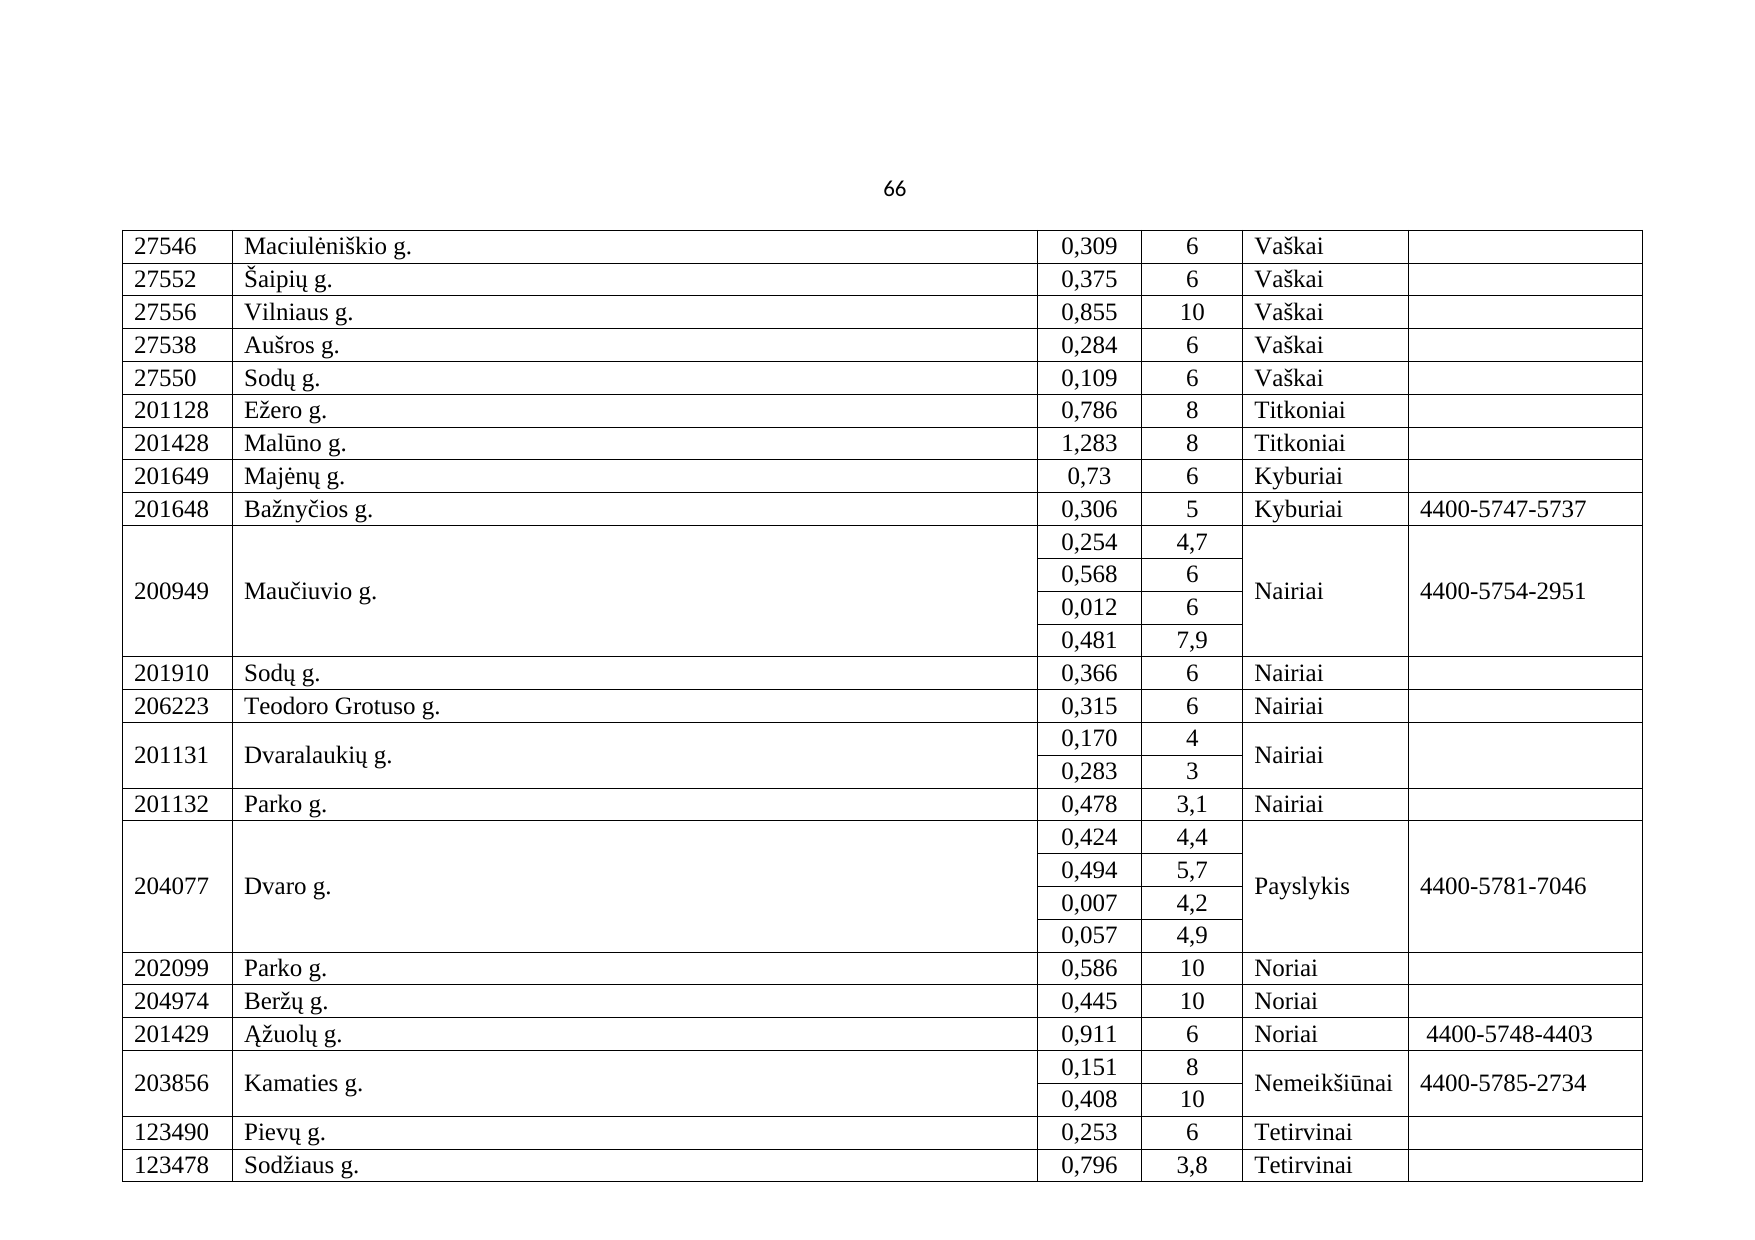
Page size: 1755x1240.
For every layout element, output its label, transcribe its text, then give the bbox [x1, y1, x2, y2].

table_cell 6 [1142, 1018, 1242, 1050]
table_cell 0,315 [1038, 690, 1141, 722]
table_cell [1409, 985, 1642, 1017]
table_cell [1409, 460, 1642, 492]
table_cell Pievų g. [233, 1117, 1037, 1148]
table_cell 0,306 [1038, 493, 1141, 525]
table_cell 0,253 [1038, 1117, 1141, 1148]
table_cell Maučiuvio g. [233, 526, 1037, 656]
table_cell [1409, 953, 1642, 984]
table_cell 8 [1142, 1051, 1242, 1083]
table_cell 201132 [123, 789, 232, 820]
table_cell Tetirvinai [1243, 1150, 1408, 1181]
table_cell 201131 [123, 723, 232, 787]
table_cell 201429 [123, 1018, 232, 1050]
table_cell [1409, 657, 1642, 689]
table_cell 6 [1142, 329, 1242, 361]
table_cell 4400-5781-7046 [1409, 821, 1642, 952]
table_cell 0,057 [1038, 920, 1141, 952]
table_cell Vaškai [1243, 296, 1408, 328]
table_cell [1409, 362, 1642, 394]
table_cell 27538 [123, 329, 232, 361]
table_cell Vilniaus g. [233, 296, 1037, 328]
table_cell 10 [1142, 985, 1242, 1017]
table_cell [1409, 395, 1642, 427]
table_cell 123490 [123, 1117, 232, 1148]
table_cell 6 [1142, 592, 1242, 623]
table_cell Vaškai [1243, 264, 1408, 295]
table_cell 3 [1142, 756, 1242, 787]
table_cell 204077 [123, 821, 232, 952]
table_cell 0,366 [1038, 657, 1141, 689]
table_cell [1409, 690, 1642, 722]
table_cell [1409, 789, 1642, 820]
table_cell Parko g. [233, 953, 1037, 984]
table_cell Vaškai [1243, 329, 1408, 361]
table_cell Ežero g. [233, 395, 1037, 427]
table_cell 4,7 [1142, 526, 1242, 558]
table_cell [1409, 264, 1642, 295]
table_cell Parko g. [233, 789, 1037, 820]
table_cell 203856 [123, 1051, 232, 1116]
table_cell 27546 [123, 231, 232, 262]
table_cell 6 [1142, 264, 1242, 295]
table_cell 201428 [123, 428, 232, 459]
table_cell Dvaralaukių g. [233, 723, 1037, 787]
table_cell Nairiai [1243, 526, 1408, 656]
table_cell 4400-5747-5737 [1409, 493, 1642, 525]
table_cell Noriai [1243, 1018, 1408, 1050]
table_cell 201649 [123, 460, 232, 492]
table_cell 4400-5785-2734 [1409, 1051, 1642, 1116]
table_cell 6 [1142, 362, 1242, 394]
table_cell 4,2 [1142, 887, 1242, 919]
table_cell Malūno g. [233, 428, 1037, 459]
table_cell 6 [1142, 460, 1242, 492]
table_cell Titkoniai [1243, 428, 1408, 459]
table_cell Tetirvinai [1243, 1117, 1408, 1148]
table_cell 201128 [123, 395, 232, 427]
table_cell 0,586 [1038, 953, 1141, 984]
table_cell Majėnų g. [233, 460, 1037, 492]
table_cell 4400-5754-2951 [1409, 526, 1642, 656]
table_cell 10 [1142, 953, 1242, 984]
table_cell 10 [1142, 296, 1242, 328]
table_cell 4400-5748-4403 [1409, 1018, 1642, 1050]
table_cell 0,481 [1038, 625, 1141, 656]
table_cell 5 [1142, 493, 1242, 525]
table_cell 0,170 [1038, 723, 1141, 755]
table_cell 0,007 [1038, 887, 1141, 919]
table_cell [1409, 329, 1642, 361]
table_cell 0,568 [1038, 559, 1141, 591]
table_cell 201910 [123, 657, 232, 689]
table_cell 4,4 [1142, 821, 1242, 853]
table_cell Titkoniai [1243, 395, 1408, 427]
table_cell Beržų g. [233, 985, 1037, 1017]
table_cell 6 [1142, 559, 1242, 591]
table_cell 27550 [123, 362, 232, 394]
table_cell 0,109 [1038, 362, 1141, 394]
table_cell [1409, 296, 1642, 328]
table_cell Šaipių g. [233, 264, 1037, 295]
table_cell Teodoro Grotuso g. [233, 690, 1037, 722]
table_cell Nairiai [1243, 723, 1408, 787]
table_cell 4 [1142, 723, 1242, 755]
table_cell Noriai [1243, 985, 1408, 1017]
table_cell Nairiai [1243, 657, 1408, 689]
table_cell 0,375 [1038, 264, 1141, 295]
table_cell Nairiai [1243, 789, 1408, 820]
table_cell Sodų g. [233, 362, 1037, 394]
table_cell 0,445 [1038, 985, 1141, 1017]
table_cell 0,408 [1038, 1084, 1141, 1116]
table_cell 6 [1142, 1117, 1242, 1148]
table_cell 0,283 [1038, 756, 1141, 787]
table_cell Vaškai [1243, 231, 1408, 262]
table_cell 0,284 [1038, 329, 1141, 361]
table_cell 8 [1142, 395, 1242, 427]
table_cell 0,911 [1038, 1018, 1141, 1050]
table_cell 27556 [123, 296, 232, 328]
table_cell 1,283 [1038, 428, 1141, 459]
table_cell 0,796 [1038, 1150, 1141, 1181]
table_cell 123478 [123, 1150, 232, 1181]
table_cell [1409, 428, 1642, 459]
table_cell 6 [1142, 690, 1242, 722]
table_cell [1409, 1117, 1642, 1148]
table_cell Kamaties g. [233, 1051, 1037, 1116]
table_cell Maciulėniškio g. [233, 231, 1037, 262]
table_cell Nemeikšiūnai [1243, 1051, 1408, 1116]
table_cell [1409, 723, 1642, 787]
table_cell Sodų g. [233, 657, 1037, 689]
table_cell Kyburiai [1243, 460, 1408, 492]
table_cell 0,478 [1038, 789, 1141, 820]
table_cell 0,494 [1038, 854, 1141, 886]
table_cell 204974 [123, 985, 232, 1017]
table_cell 3,8 [1142, 1150, 1242, 1181]
table_cell [1409, 231, 1642, 262]
table_cell Payslykis [1243, 821, 1408, 952]
table_cell 200949 [123, 526, 232, 656]
table_cell Kyburiai [1243, 493, 1408, 525]
table_cell 6 [1142, 231, 1242, 262]
table_cell Dvaro g. [233, 821, 1037, 952]
table_cell 0,786 [1038, 395, 1141, 427]
table_cell 5,7 [1142, 854, 1242, 886]
table_cell 27552 [123, 264, 232, 295]
table_cell 202099 [123, 953, 232, 984]
table_cell Vaškai [1243, 362, 1408, 394]
table_cell 0,151 [1038, 1051, 1141, 1083]
table_cell Noriai [1243, 953, 1408, 984]
table_cell 206223 [123, 690, 232, 722]
table_cell 0,73 [1038, 460, 1141, 492]
table_cell 7,9 [1142, 625, 1242, 656]
table_cell Ąžuolų g. [233, 1018, 1037, 1050]
table_cell 0,309 [1038, 231, 1141, 262]
table_cell 0,254 [1038, 526, 1141, 558]
table_cell 0,855 [1038, 296, 1141, 328]
table_cell 3,1 [1142, 789, 1242, 820]
table_cell 6 [1142, 657, 1242, 689]
table_cell 8 [1142, 428, 1242, 459]
table_cell 0,012 [1038, 592, 1141, 623]
table_cell Sodžiaus g. [233, 1150, 1037, 1181]
table_cell 0,424 [1038, 821, 1141, 853]
table_cell 10 [1142, 1084, 1242, 1116]
table_cell 4,9 [1142, 920, 1242, 952]
table_cell Nairiai [1243, 690, 1408, 722]
table_cell [1409, 1150, 1642, 1181]
table_cell 201648 [123, 493, 232, 525]
table_cell Aušros g. [233, 329, 1037, 361]
table_cell Bažnyčios g. [233, 493, 1037, 525]
